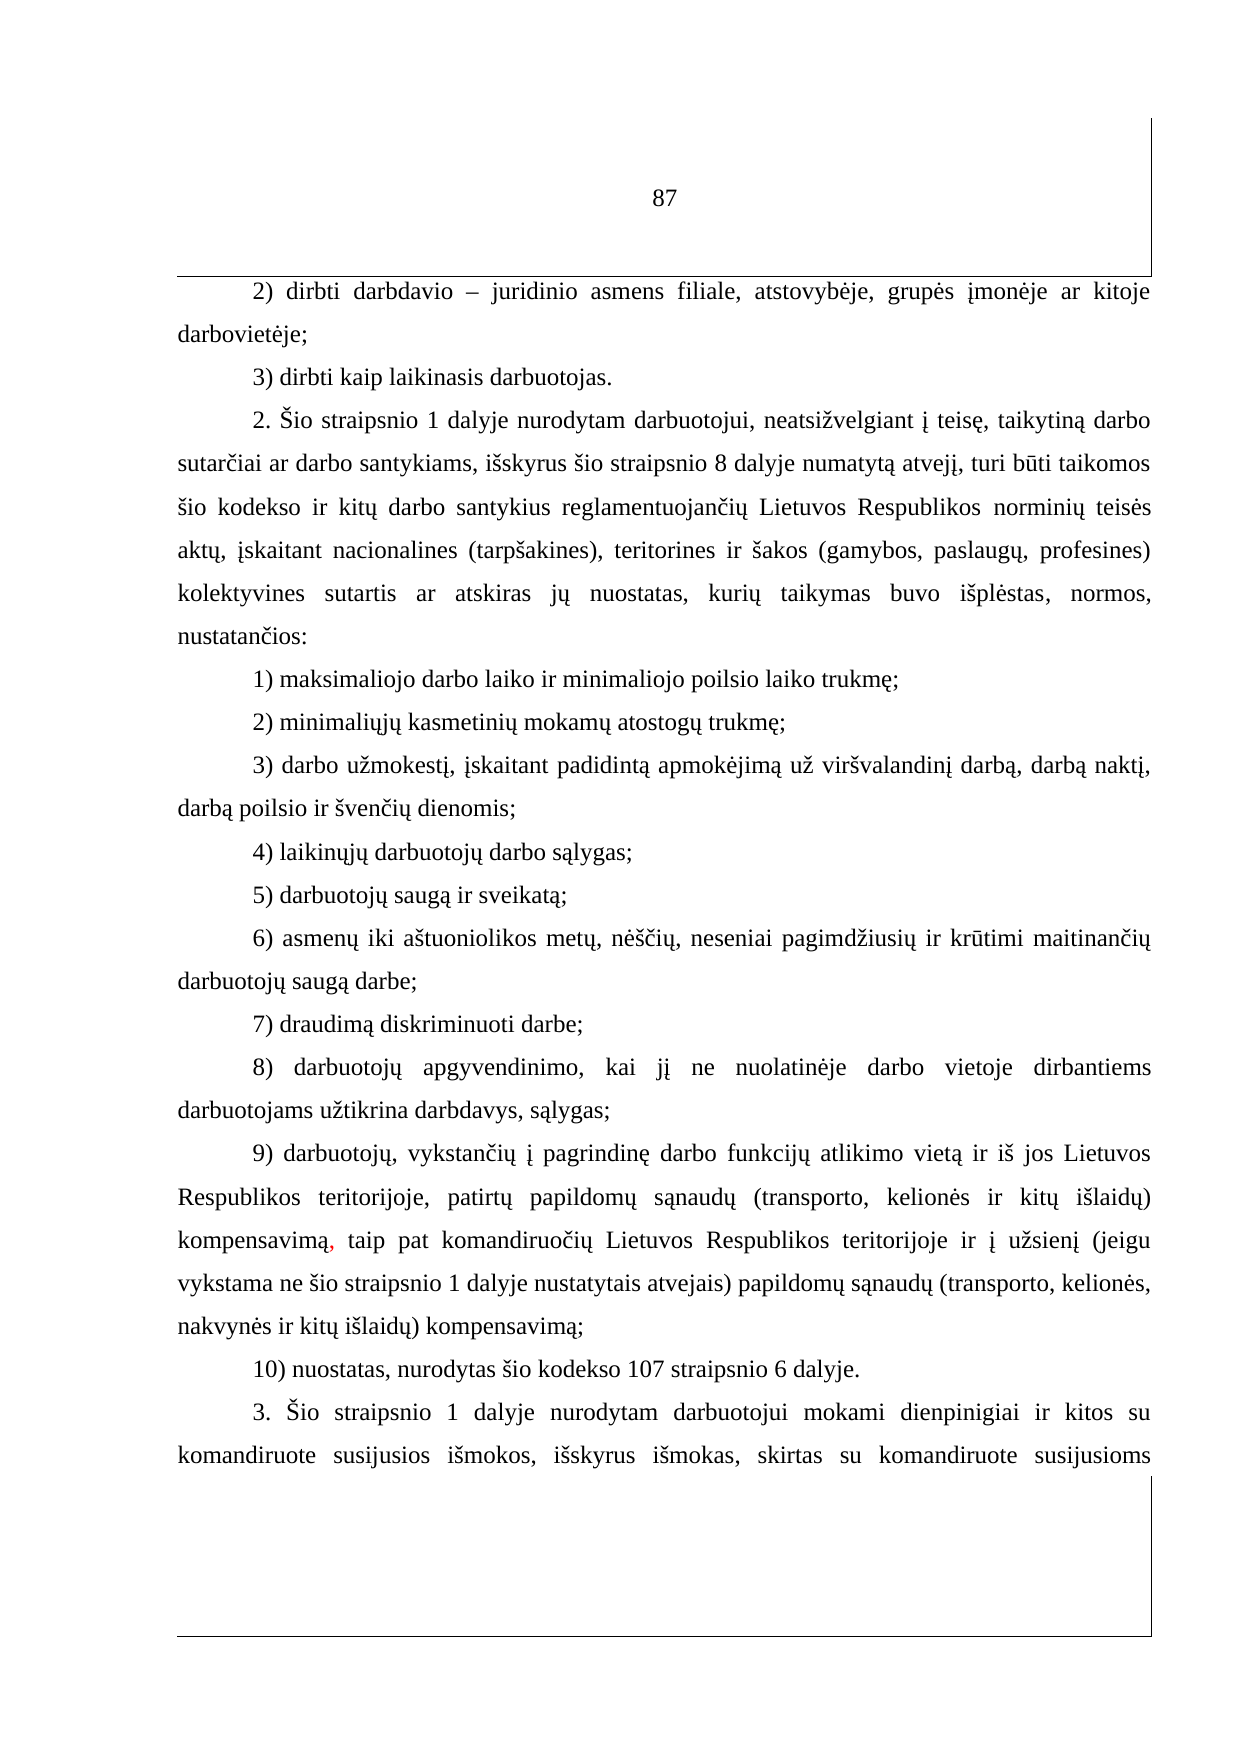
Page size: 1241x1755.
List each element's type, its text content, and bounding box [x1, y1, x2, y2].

text 8) darbuotojų apgyvendinimo, kai jį ne nuolatinėje darbo vietoje dirbantiems darbuotojams užtikrina darbdavys, sąlygas; [177, 1052, 1152, 1124]
text 6) asmenų iki aštuoniolikos metų, nėščių, neseniai pagimdžiusių ir krūtimi maitinančių darbuotojų saugą darbe; [177, 923, 1152, 995]
text 2. Šio straipsnio 1 dalyje nurodytam darbuotojui, neatsižvelgiant į teisę, taikytiną darbo sutarčiai ar darbo santykiams, išskyrus šio straipsnio 8 dalyje numatytą atvejį, turi būti taikomos šio kodekso ir kitų darbo santykius reglamentuojančių Lietuvos Respublikos norminių teisės aktų, įskaitant nacionalines (tarpšakines), teritorines ir šakos (gamybos, paslaugų, profesines) kolektyvines sutartis ar atskiras jų nuostatas, kurių taikymas buvo išplėstas, normos, nustatančios: [177, 405, 1152, 650]
text 2) minimaliųjų kasmetinių mokamų atostogų trukmę; [177, 707, 1152, 736]
text 4) laikinųjų darbuotojų darbo sąlygas; [177, 837, 1152, 865]
text 2) dirbti darbdavio – juridinio asmens filiale, atstovybėje, grupės įmonėje ar kitoje darbovietėje; [177, 276, 1152, 348]
text 3. Šio straipsnio 1 dalyje nurodytam darbuotojui mokami dienpinigiai ir kitos su komandiruote susijusios išmokos, išskyrus išmokas, skirtas su komandiruote susijusioms [177, 1397, 1152, 1469]
text 5) darbuotojų saugą ir sveikatą; [177, 880, 1152, 908]
text 3) dirbti kaip laikinasis darbuotojas. [177, 362, 1152, 391]
text 1) maksimaliojo darbo laiko ir minimaliojo poilsio laiko trukmę; [177, 664, 1152, 693]
text 10) nuostatas, nurodytas šio kodekso 107 straipsnio 6 dalyje. [177, 1354, 1152, 1383]
text 3) darbo užmokestį, įskaitant padidintą apmokėjimą už viršvalandinį darbą, darbą naktį, darbą poilsio ir švenčių dienomis; [177, 750, 1152, 822]
text 7) draudimą diskriminuoti darbe; [177, 1009, 1152, 1038]
text 9) darbuotojų, vykstančių į pagrindinę darbo funkcijų atlikimo vietą ir iš jos Lietuvos Respublikos teritorijoje, patirtų papildomų sąnaudų (transporto, kelionės ir kitų išlaidų) kompensavimą, taip pat komandiruočių Lietuvos Respublikos teritorijoje ir į užsienį (jeigu vykstama ne šio straipsnio 1 dalyje nustatytais atvejais) papildomų sąnaudų (transporto, kelionės, nakvynės ir kitų išlaidų) kompensavimą; [177, 1138, 1152, 1340]
